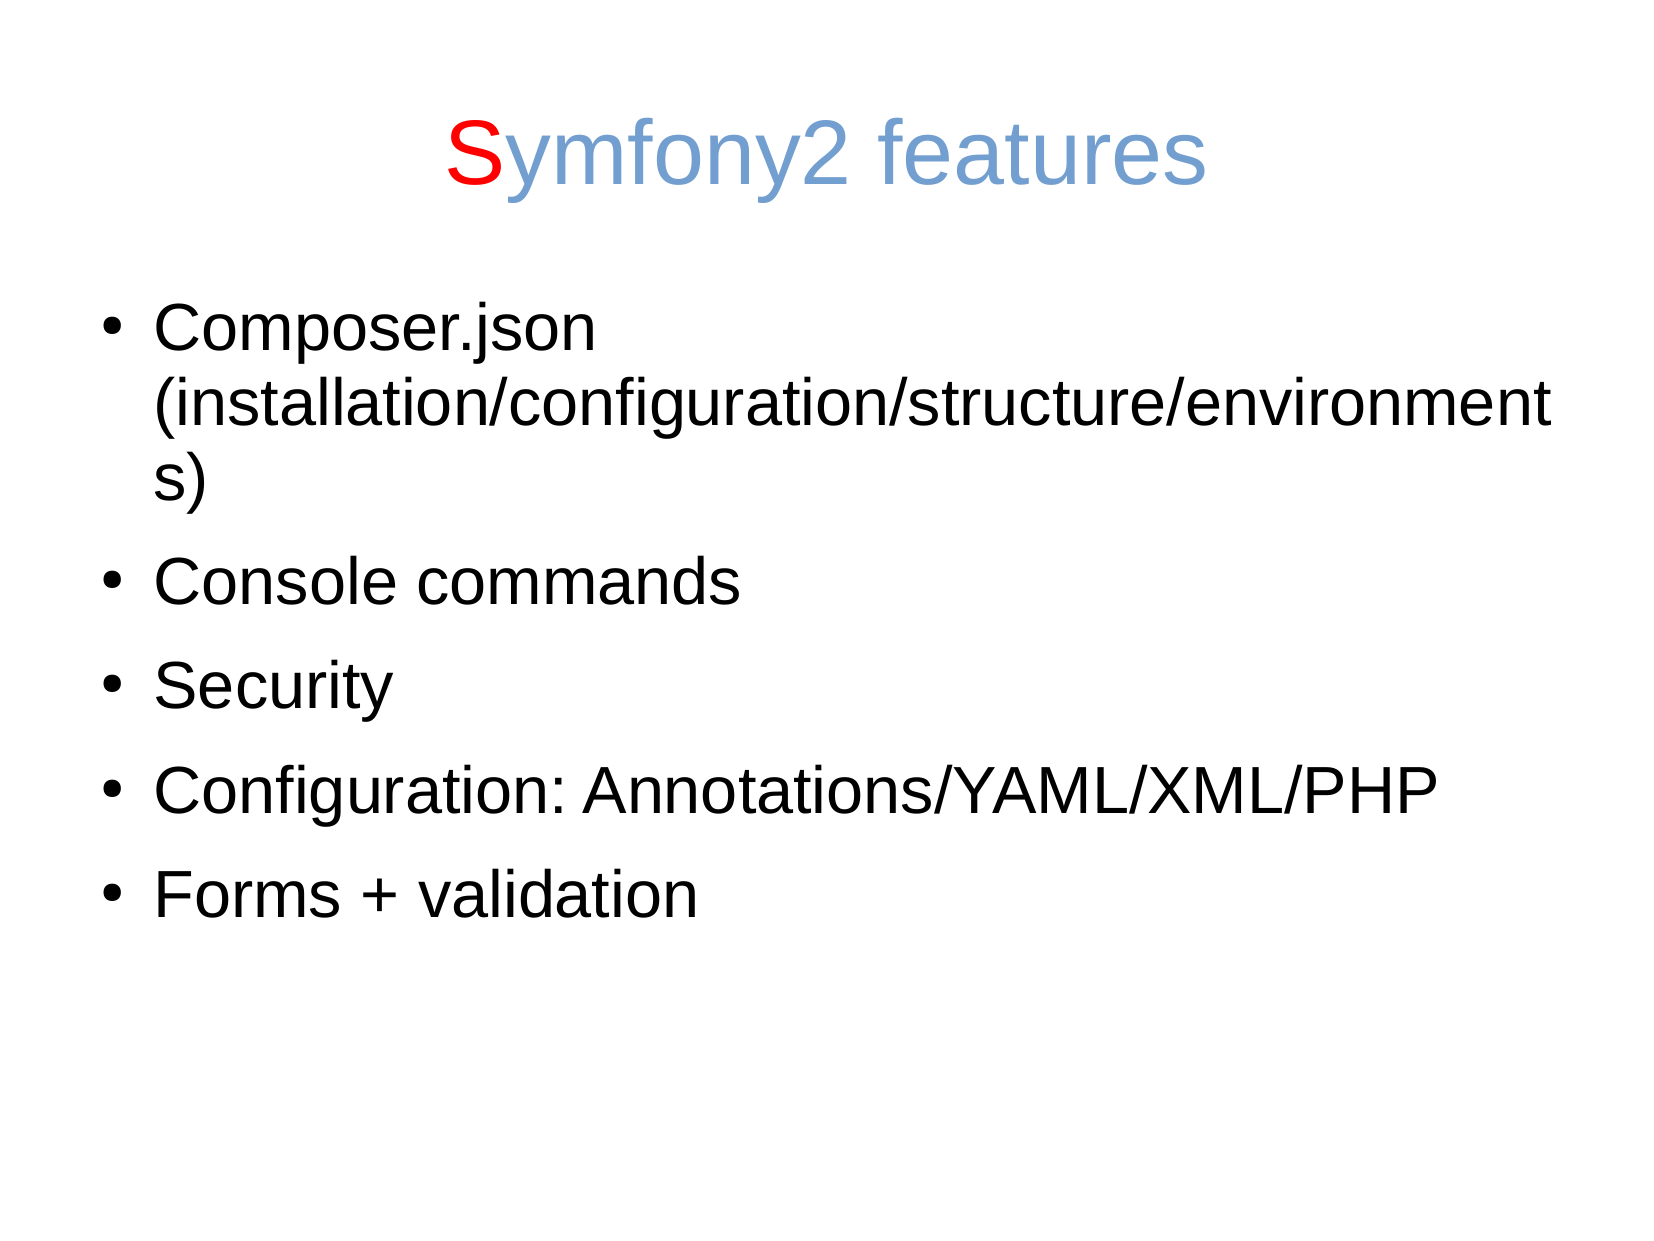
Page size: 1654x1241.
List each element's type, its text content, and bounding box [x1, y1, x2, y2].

title Symfony2 features [82, 49, 1571, 257]
list Composer.json (installation/configuration/structure/environments) Console commands Security Configuration: Annotations/YAML/XML/PHP Forms + validation [82, 290, 1571, 1010]
